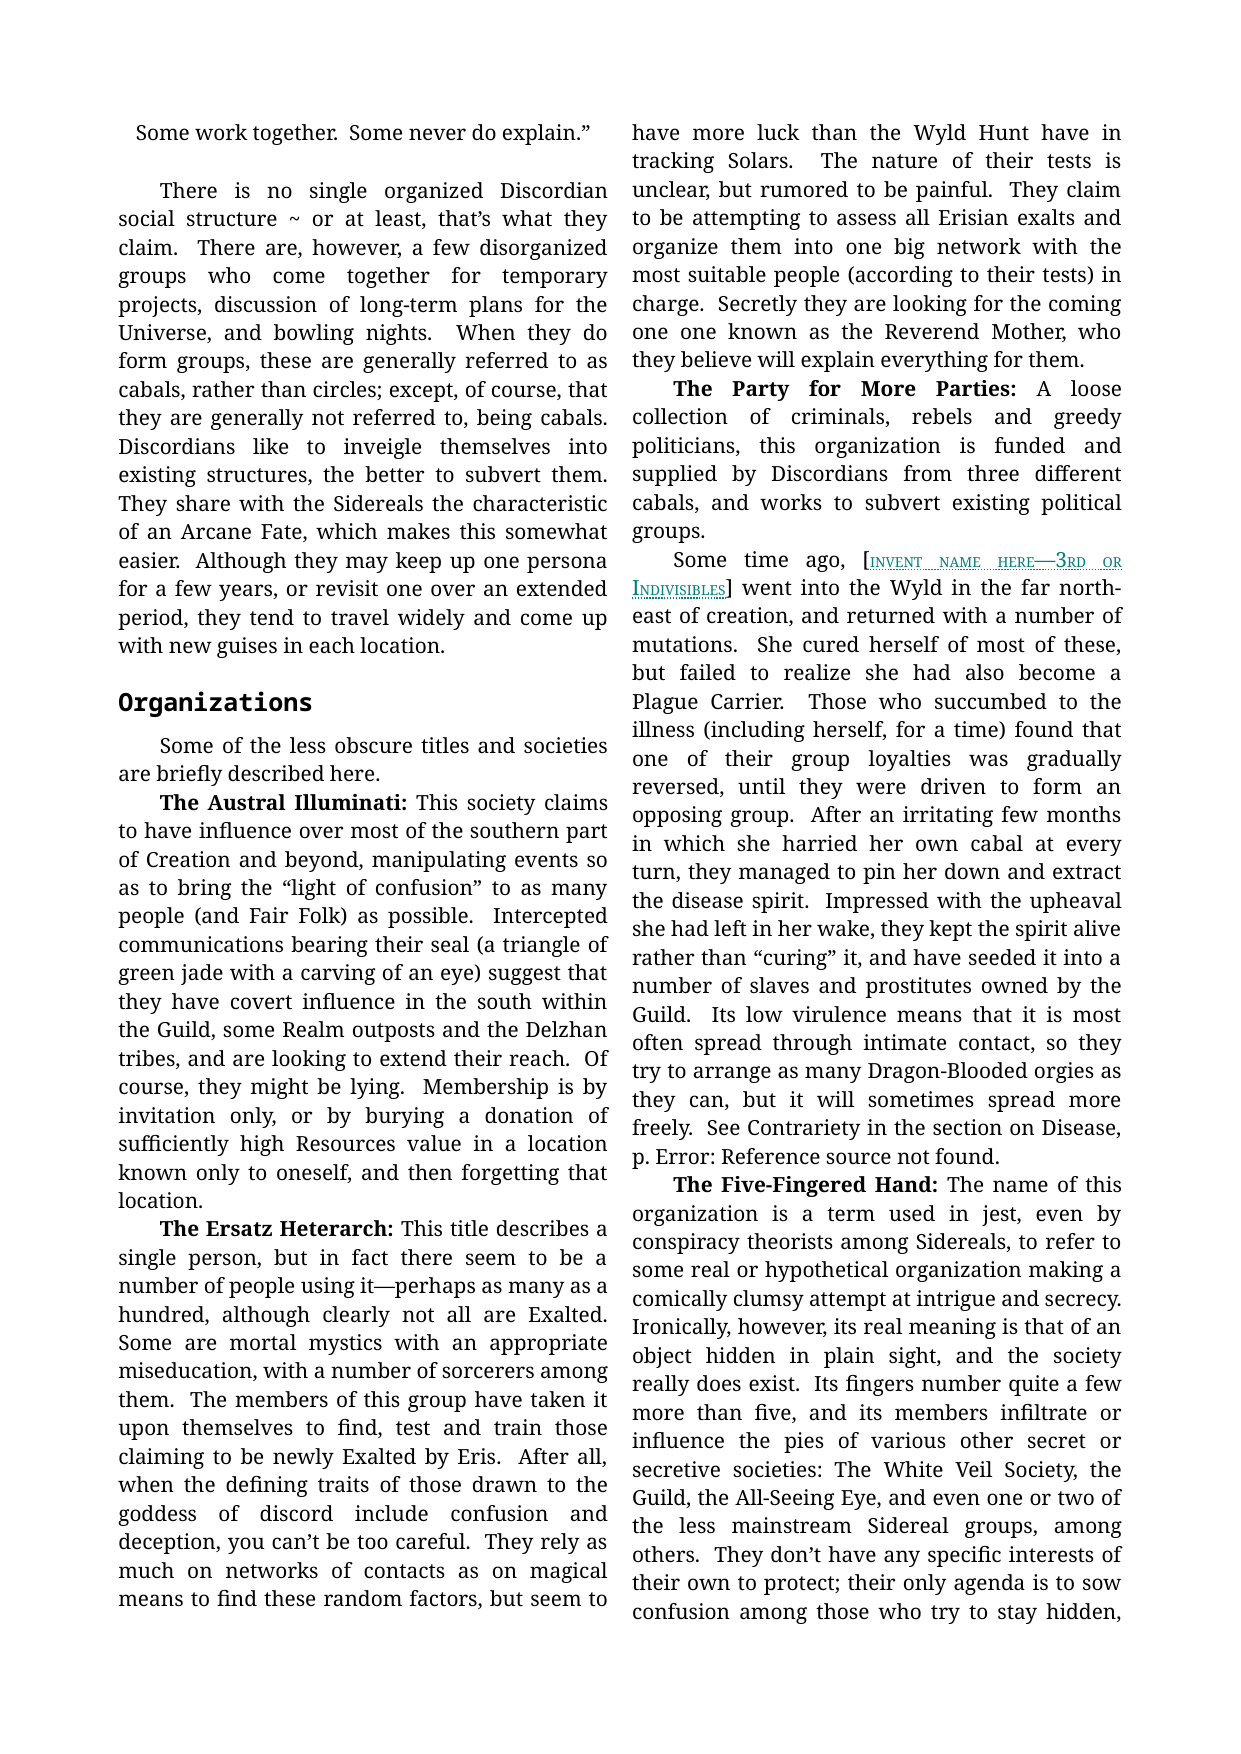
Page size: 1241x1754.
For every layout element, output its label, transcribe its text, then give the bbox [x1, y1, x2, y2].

text have more luck than the Wyld Hunt have in tracking Solars. The nature of their tests is unclear, but rumored to be painful. They claim to be attempting to assess all Erisian exalts and organize them into one big network with the most suitable people (according to their tests) in charge. Secretly they are looking for the coming one one known as the Reverend Mother, who they believe will explain everything for them. [632, 118, 1122, 374]
text The Five-Fingered Hand: The name of this organization is a term used in jest, even by conspiracy theorists among Sidereals, to refer to some real or hypothetical organization making a comically clumsy attempt at intrigue and secrecy. Ironically, however, its real meaning is that of an object hidden in plain sight, and the society really does exist. Its fingers number quite a few more than five, and its members infiltrate or influence the pies of various other secret or secretive societies: The White Veil Society, the Guild, the All-Seeing Eye, and even one or two of the less mainstream Sidereal groups, among others. They don’t have any specific interests of their own to protect; their only agenda is to sow confusion among those who try to stay hidden, [632, 1170, 1122, 1625]
text The Ersatz Heterarch: This title describes a single person, but in fact there seem to be a number of people using it—perhaps as many as a hundred, although clearly not all are Exalted. Some are mortal mystics with an appropriate miseducation, with a number of sorcerers among them. The members of this group have taken it upon themselves to find, test and train those claiming to be newly Exalted by Eris. After all, when the defining traits of those drawn to the goddess of discord include confusion and deception, you can’t be too careful. They rely as much on networks of contacts as on magical means to find these random factors, but seem to [118, 1214, 608, 1613]
text Some of the less obscure titles and societies are briefly described here. [118, 731, 608, 788]
text The Austral Illuminati: This society claims to have influence over most of the southern part of Creation and beyond, manipulating events so as to bring the “light of confusion” to as many people (and Fair Folk) as possible. Intercepted communications bearing their seal (a triangle of green jade with a carving of an eye) suggest that they have covert influence in the south within the Guild, some Realm outposts and the Delzhan tribes, and are looking to extend their reach. Of course, they might be lying. Membership is by invitation only, or by burying a donation of sufficiently high Resources value in a location known only to oneself, and then forgetting that location. [118, 788, 608, 1214]
text Some work together. Some never do explain.” [118, 118, 608, 147]
text There is no single organized Discordian social structure ~ or at least, that’s what they claim. There are, however, a few disorganized groups who come together for temporary projects, discussion of long-term plans for the Universe, and bowling nights. When they do form groups, these are generally referred to as cabals, rather than circles; except, of course, that they are generally not referred to, being cabals. Discordians like to inveigle themselves into existing structures, the better to subvert them. They share with the Sidereals the characteristic of an Arcane Fate, which makes this somewhat easier. Although they may keep up one persona for a few years, or revisit one over an extended period, they tend to travel widely and come up with new guises in each location. [118, 176, 608, 659]
subtitle Organizations [118, 684, 608, 718]
text Some time ago, [invent name here—3rd or Indivisibles] went into the Wyld in the far north-east of creation, and returned with a number of mutations. She cured herself of most of these, but failed to realize she had also become a Plague Carrier. Those who succumbed to the illness (including herself, for a time) found that one of their group loyalties was gradually reversed, until they were driven to form an opposing group. After an irritating few months in which she harried her own cabal at every turn, they managed to pin her down and extract the disease spirit. Impressed with the upheaval she had left in her wake, they kept the spirit alive rather than “curing” it, and have seeded it into a number of slaves and prostitutes owned by the Guild. Its low virulence means that it is most often spread through intimate contact, so they try to arrange as many Dragon-Blooded orgies as they can, but it will sometimes spread more freely. See Contrariety in the section on Disease, p. Error: Reference source not found. [632, 545, 1122, 1170]
text The Party for More Parties: A loose collection of criminals, rebels and greedy politicians, this organization is funded and supplied by Discordians from three different cabals, and works to subvert existing political groups. [632, 374, 1122, 545]
